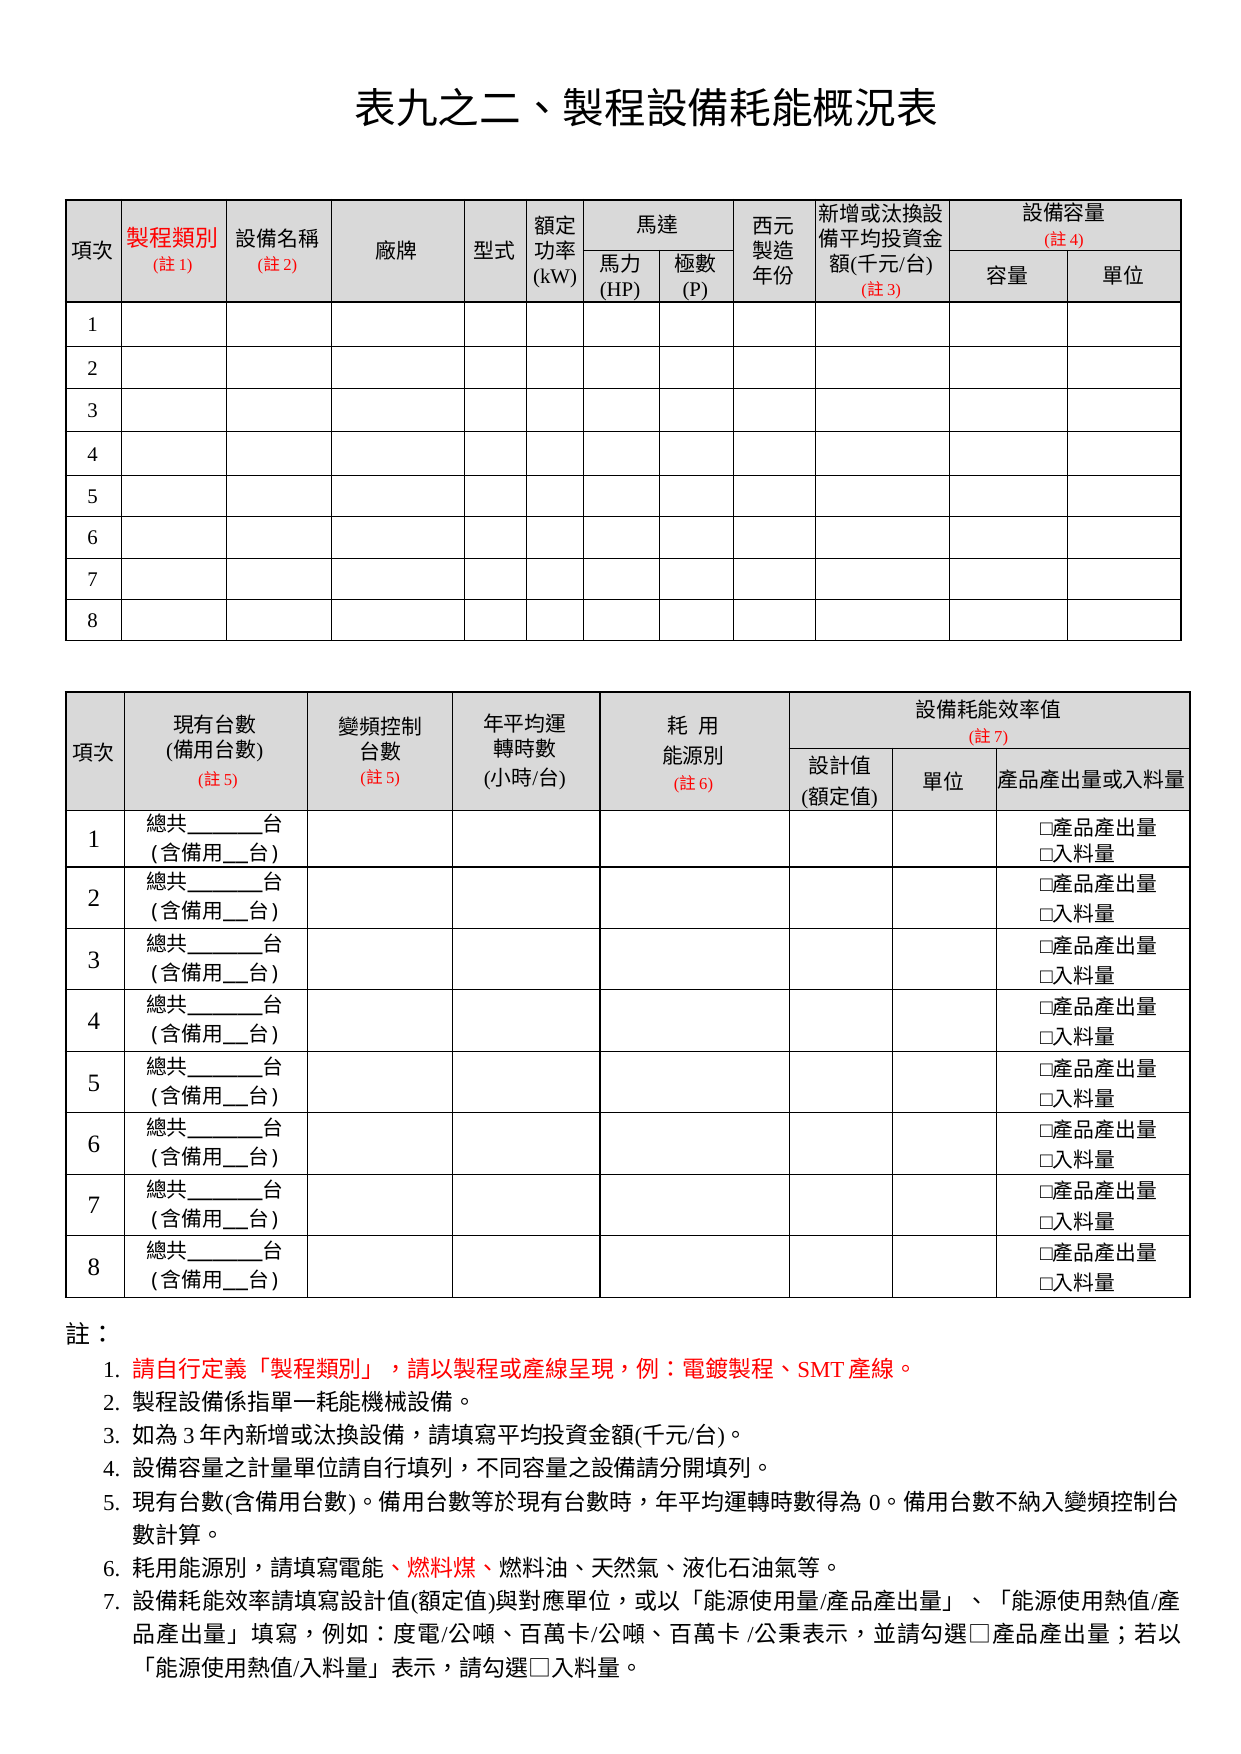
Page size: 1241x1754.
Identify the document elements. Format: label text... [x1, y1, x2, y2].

table_cell [950, 303, 1067, 346]
table_cell 容量 [950, 251, 1067, 301]
table_cell [950, 476, 1067, 516]
table_cell [465, 432, 526, 475]
table_cell [816, 432, 949, 475]
table_cell 馬力 (HP) [584, 251, 659, 301]
table_cell [527, 600, 583, 640]
list 現有台數(含備用台數)。備用台數等於現有台數時，年平均運轉時數得為0。備用台數不納入變頻控制台數計算。 [103, 1483, 1181, 1550]
table_header 耗 用 能源別 (註6) [601, 693, 789, 810]
table_cell 6 [67, 517, 121, 557]
table_cell 單位 [893, 749, 996, 810]
table_cell [601, 868, 789, 928]
table_cell [465, 517, 526, 557]
table_cell [527, 559, 583, 599]
table_cell [453, 990, 599, 1051]
table_cell [816, 303, 949, 346]
table_cell [734, 432, 815, 475]
table_cell [122, 600, 226, 640]
table_cell [1068, 517, 1180, 557]
table_cell [950, 559, 1067, 599]
table_cell [816, 600, 949, 640]
table_cell [122, 347, 226, 388]
table_cell [734, 559, 815, 599]
list 如為3年內新增或汰換設備，請填寫平均投資金額(千元/台)。 [103, 1417, 1181, 1450]
table_cell □產品產出量 □入料量 [997, 929, 1189, 989]
table_cell [734, 600, 815, 640]
table_cell [601, 929, 789, 989]
table_cell 總共______台 (含備用__台) [125, 1236, 307, 1297]
table_cell [453, 1113, 599, 1174]
table_cell [893, 929, 996, 989]
table_cell [893, 1052, 996, 1112]
table_cell [1068, 559, 1180, 599]
table_cell [308, 868, 452, 928]
table_cell 5 [67, 476, 121, 516]
table_cell [227, 347, 331, 388]
table_cell [308, 811, 452, 866]
table_cell [122, 303, 226, 346]
table_header 設備容量 (註4) [950, 201, 1180, 250]
table_cell [660, 600, 733, 640]
table_cell [584, 517, 659, 557]
table_cell [584, 600, 659, 640]
table_header 額定功率(kW) [527, 201, 583, 301]
table_cell [308, 1052, 452, 1112]
table_cell □產品產出量 □入料量 [997, 1052, 1189, 1112]
table_cell [465, 559, 526, 599]
table_cell [332, 559, 464, 599]
table_cell 總共______台 (含備用__台) [125, 1052, 307, 1112]
table_cell [734, 303, 815, 346]
table_cell □產品產出量 □入料量 [997, 811, 1189, 866]
table_cell [893, 990, 996, 1051]
table_cell [816, 476, 949, 516]
table_header 廠牌 [332, 201, 464, 301]
table_cell [950, 432, 1067, 475]
table_cell 2 [67, 347, 121, 388]
table_cell 極數 (P) [660, 251, 733, 301]
table_header 製程類別(註1) [122, 201, 226, 301]
table_header 項次 [67, 201, 121, 301]
table_cell [584, 476, 659, 516]
table_cell 4 [67, 432, 121, 475]
table_header 設備耗能效率值 (註7) [790, 693, 1189, 748]
table_cell [332, 303, 464, 346]
table_cell □產品產出量 □入料量 [997, 1175, 1189, 1235]
table_cell [1068, 303, 1180, 346]
table_cell [893, 1113, 996, 1174]
table_cell [790, 929, 892, 989]
table_cell [584, 432, 659, 475]
table_cell 總共______台 (含備用__台) [125, 990, 307, 1051]
table_cell [584, 303, 659, 346]
table_cell □產品產出量 □入料量 [997, 1236, 1189, 1297]
table_cell [816, 517, 949, 557]
table_cell [950, 517, 1067, 557]
table_cell 總共______台 (含備用__台) [125, 929, 307, 989]
table_cell [893, 1236, 996, 1297]
table_cell [527, 517, 583, 557]
table_cell 總共______台 (含備用__台) [125, 868, 307, 928]
table_header 型式 [465, 201, 526, 301]
table_cell [227, 600, 331, 640]
table_cell [332, 347, 464, 388]
table_cell [601, 1175, 789, 1235]
table_cell [332, 476, 464, 516]
table_cell 6 [67, 1113, 124, 1174]
table_cell [227, 476, 331, 516]
table_cell [816, 559, 949, 599]
table_cell [734, 389, 815, 431]
table_cell [527, 389, 583, 431]
table_cell [601, 1113, 789, 1174]
table_cell [584, 389, 659, 431]
table_cell 8 [67, 1236, 124, 1297]
table_cell 單位 [1068, 251, 1180, 301]
table_cell [584, 347, 659, 388]
table_cell [893, 1175, 996, 1235]
table_cell [950, 600, 1067, 640]
table_cell 產品產出量或入料量 [997, 749, 1189, 810]
table_cell [950, 389, 1067, 431]
table_cell [453, 1052, 599, 1112]
table_cell [816, 389, 949, 431]
table_header 設備名稱 (註2) [227, 201, 331, 301]
table_cell [227, 389, 331, 431]
table_cell [308, 1113, 452, 1174]
table_cell [453, 811, 599, 866]
table_cell [660, 347, 733, 388]
table_cell [1068, 389, 1180, 431]
list 耗用能源別，請填寫電能、燃料煤、燃料油、天然氣、液化石油氣等。 [103, 1550, 1181, 1583]
table_cell [332, 600, 464, 640]
table_cell [122, 517, 226, 557]
table_cell [790, 1175, 892, 1235]
table_header 現有台數 (備用台數) (註5) [125, 693, 307, 810]
table_cell [790, 1113, 892, 1174]
table_cell 設計值 (額定值) [790, 749, 892, 810]
table_cell 1 [67, 811, 124, 866]
table_cell [660, 476, 733, 516]
table_cell [227, 432, 331, 475]
table_cell [660, 303, 733, 346]
text 表九之二、製程設備耗能概況表 [111, 75, 1181, 135]
table_cell [453, 929, 599, 989]
table_cell [660, 559, 733, 599]
table_cell 7 [67, 1175, 124, 1235]
table_cell [122, 389, 226, 431]
table_cell 8 [67, 600, 121, 640]
table_cell [465, 476, 526, 516]
table_cell [601, 811, 789, 866]
table_cell [122, 559, 226, 599]
table_cell [453, 868, 599, 928]
table_cell [465, 389, 526, 431]
table_cell [816, 347, 949, 388]
table_cell [790, 990, 892, 1051]
table_cell [790, 811, 892, 866]
table_cell [790, 1052, 892, 1112]
table_header 年平均運 轉時數 (小時/台) [453, 693, 599, 810]
list 設備耗能效率請填寫設計值(額定值)與對應單位，或以「能源使用量/產品產出量」、「能源使用熱值/產品產出量」填寫，例如：度電/公噸、百萬卡/公噸、百萬卡 /公秉表示，並請勾選□產品產出量；若以「能源使用熱值/入料量」表示，請勾選□入料量。 [103, 1583, 1181, 1683]
table_cell [660, 517, 733, 557]
table_cell [790, 1236, 892, 1297]
table_cell [734, 476, 815, 516]
table_cell [584, 559, 659, 599]
table_cell [527, 303, 583, 346]
table_cell [332, 389, 464, 431]
table_cell [227, 559, 331, 599]
table_cell [660, 432, 733, 475]
table_cell 3 [67, 389, 121, 431]
table_cell 1 [67, 303, 121, 346]
table_cell [790, 868, 892, 928]
table_cell 總共______台 (含備用__台) [125, 1175, 307, 1235]
table_header 馬達 [584, 201, 733, 250]
list 製程設備係指單一耗能機械設備。 [103, 1384, 1181, 1417]
table_cell [660, 389, 733, 431]
table_cell 2 [67, 868, 124, 928]
table_cell □產品產出量 □入料量 [997, 1113, 1189, 1174]
table_cell [601, 990, 789, 1051]
table_cell [308, 929, 452, 989]
table_cell [734, 347, 815, 388]
table_cell 3 [67, 929, 124, 989]
table_cell [465, 600, 526, 640]
table_cell [227, 303, 331, 346]
table_cell [1068, 432, 1180, 475]
table_cell 總共______台 (含備用__台) [125, 811, 307, 866]
table_cell □產品產出量 □入料量 [997, 868, 1189, 928]
text 註： [66, 1314, 1181, 1351]
table_cell [527, 432, 583, 475]
table_cell □產品產出量 □入料量 [997, 990, 1189, 1051]
table_header 西元 製造 年份 [734, 201, 815, 301]
table_cell [453, 1236, 599, 1297]
table_cell [465, 347, 526, 388]
table_cell [1068, 347, 1180, 388]
table_cell [122, 432, 226, 475]
table_cell [734, 517, 815, 557]
table_cell 4 [67, 990, 124, 1051]
list 請自行定義「製程類別」，請以製程或產線呈現，例：電鍍製程、SMT產線。 [103, 1351, 1181, 1384]
table_cell 總共______台 (含備用__台) [125, 1113, 307, 1174]
table_header 新增或汰換設備平均投資金額(千元/台) (註3) [816, 201, 949, 301]
table_cell [1068, 476, 1180, 516]
table_cell [601, 1052, 789, 1112]
table_cell [332, 517, 464, 557]
table_cell [308, 1236, 452, 1297]
table_cell 5 [67, 1052, 124, 1112]
table_cell [453, 1175, 599, 1235]
table_cell [527, 476, 583, 516]
table_header 項次 [67, 693, 124, 810]
table_cell [332, 432, 464, 475]
table_cell [465, 303, 526, 346]
table_cell [527, 347, 583, 388]
table_cell [1068, 600, 1180, 640]
table_cell [227, 517, 331, 557]
table_cell [308, 990, 452, 1051]
table_cell [122, 476, 226, 516]
table_cell [950, 347, 1067, 388]
list 設備容量之計量單位請自行填列，不同容量之設備請分開填列。 [103, 1450, 1181, 1483]
table_cell 7 [67, 559, 121, 599]
table_cell [893, 811, 996, 866]
table_header 變頻控制 台數 (註5) [308, 693, 452, 810]
table_cell [308, 1175, 452, 1235]
table_cell [893, 868, 996, 928]
table_cell [601, 1236, 789, 1297]
